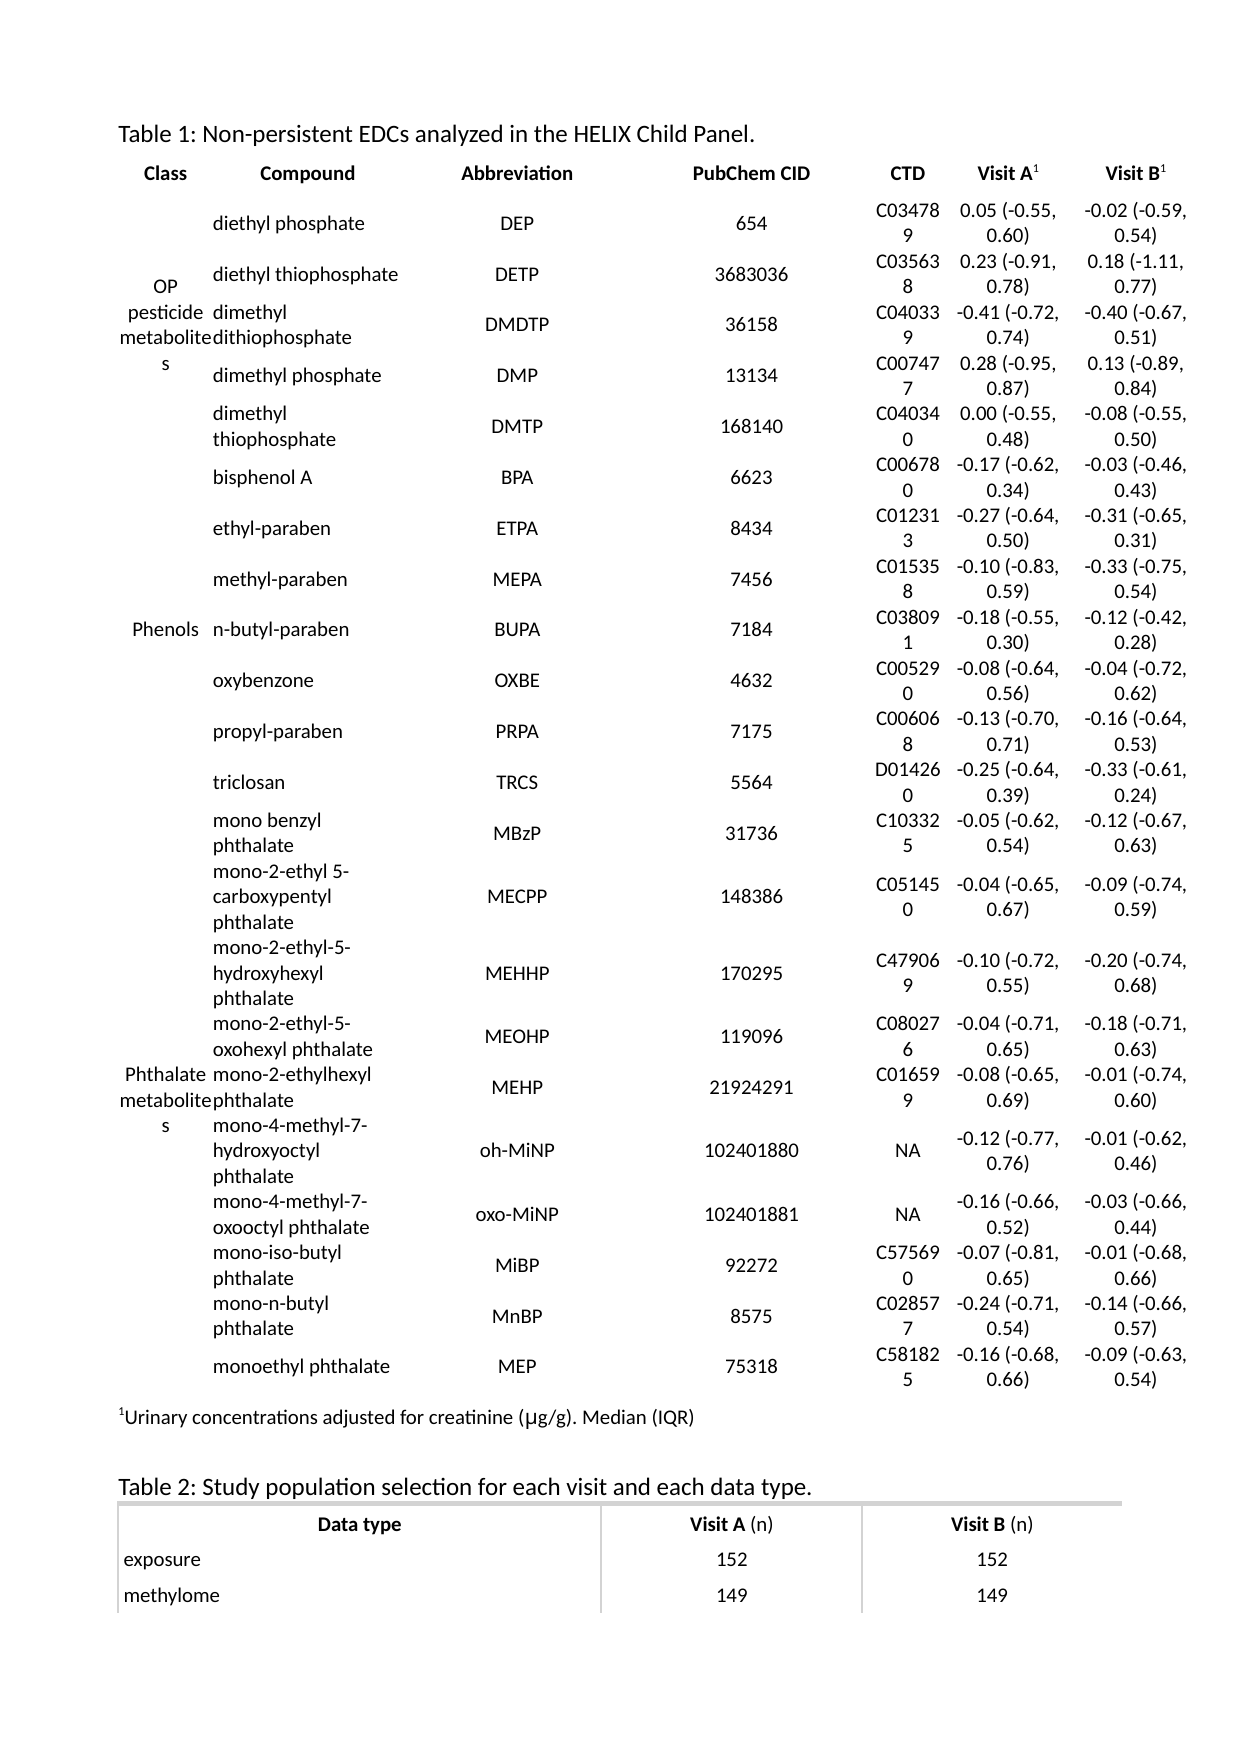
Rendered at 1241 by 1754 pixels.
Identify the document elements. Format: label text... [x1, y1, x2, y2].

table_cell 21924291 [631, 1061, 871, 1112]
table_cell dimethyl phosphate [213, 350, 402, 401]
table_cell NA [871, 1112, 944, 1188]
text Table 1: Non-persistent EDCs analyzed in the HELIX Child Panel. [118, 118, 1122, 149]
table_header Abbreviation [403, 149, 631, 197]
table_header CTD [871, 149, 944, 197]
table_cell C034789 [871, 197, 944, 248]
table_cell C040339 [871, 299, 944, 350]
table_cell BUPA [403, 604, 631, 655]
table_cell 0.23 (-0.91, 0.78) [944, 248, 1072, 299]
table_header PubChem CID [631, 149, 871, 197]
table_cell -0.18 (-0.71, 0.63) [1072, 1011, 1199, 1061]
table_cell 149 [602, 1577, 861, 1613]
table_cell -0.02 (-0.59, 0.54) [1072, 197, 1199, 248]
table_cell mono-2-ethyl 5-carboxypentyl phthalate [213, 858, 402, 934]
table_cell PRPA [403, 706, 631, 756]
table_cell DMTP [403, 401, 631, 451]
table_cell DMDTP [403, 299, 631, 350]
table_cell Phthalate metabolites [118, 807, 213, 1392]
table_cell -0.08 (-0.55, 0.50) [1072, 401, 1199, 451]
table_cell bisphenol A [213, 451, 402, 502]
table_cell 3683036 [631, 248, 871, 299]
table_cell 5564 [631, 756, 871, 807]
table_cell mono-2-ethyl-5-oxohexyl phthalate [213, 1011, 402, 1061]
table_cell C015358 [871, 553, 944, 604]
table_cell C040340 [871, 401, 944, 451]
table_cell -0.24 (-0.71, 0.54) [944, 1290, 1072, 1341]
table_cell 654 [631, 197, 871, 248]
table_cell mono benzyl phthalate [213, 807, 402, 858]
table_cell -0.41 (-0.72, 0.74) [944, 299, 1072, 350]
table_cell -0.07 (-0.81, 0.65) [944, 1239, 1072, 1290]
table_cell 102401881 [631, 1189, 871, 1239]
table_header Visit B (n) [863, 1506, 1122, 1541]
table_cell diethyl thiophosphate [213, 248, 402, 299]
table_cell 6623 [631, 451, 871, 502]
table_cell Phenols [118, 451, 213, 807]
table_cell 7456 [631, 553, 871, 604]
table_cell -0.16 (-0.64, 0.53) [1072, 706, 1199, 756]
table_cell C006068 [871, 706, 944, 756]
table_cell C006780 [871, 451, 944, 502]
table_cell 148386 [631, 858, 871, 934]
table_cell n-butyl-paraben [213, 604, 402, 655]
table_cell C035638 [871, 248, 944, 299]
table_cell 7184 [631, 604, 871, 655]
table_cell C051450 [871, 858, 944, 934]
table_cell -0.17 (-0.62, 0.34) [944, 451, 1072, 502]
table_cell BPA [403, 451, 631, 502]
table_cell 1Urinary concentrations adjusted for creatinine (μg/g). Median (IQR) [118, 1392, 1199, 1440]
table_cell methylome [119, 1577, 600, 1613]
table_cell -0.04 (-0.72, 0.62) [1072, 655, 1199, 706]
table_cell propyl-paraben [213, 706, 402, 756]
table_cell TRCS [403, 756, 631, 807]
table_cell 0.05 (-0.55, 0.60) [944, 197, 1072, 248]
table_cell -0.05 (-0.62, 0.54) [944, 807, 1072, 858]
table_cell -0.12 (-0.42, 0.28) [1072, 604, 1199, 655]
table_cell -0.14 (-0.66, 0.57) [1072, 1290, 1199, 1341]
table_cell -0.01 (-0.62, 0.46) [1072, 1112, 1199, 1188]
table_cell -0.31 (-0.65, 0.31) [1072, 502, 1199, 553]
table_cell MBzP [403, 807, 631, 858]
table_cell DETP [403, 248, 631, 299]
table_cell C080276 [871, 1011, 944, 1061]
table_cell -0.01 (-0.74, 0.60) [1072, 1061, 1199, 1112]
table_cell -0.10 (-0.83, 0.59) [944, 553, 1072, 604]
table_cell 0.18 (-1.11, 0.77) [1072, 248, 1199, 299]
table_cell 152 [602, 1541, 861, 1577]
table_cell 8434 [631, 502, 871, 553]
table_cell 170295 [631, 934, 871, 1011]
table_cell -0.08 (-0.64, 0.56) [944, 655, 1072, 706]
table_cell oxo-MiNP [403, 1189, 631, 1239]
table_cell mono-2-ethyl-5-hydroxyhexyl phthalate [213, 934, 402, 1011]
table_cell C005290 [871, 655, 944, 706]
table_cell 4632 [631, 655, 871, 706]
text Table 2: Study population selection for each visit and each data type. [118, 1471, 1122, 1501]
table_cell -0.10 (-0.72, 0.55) [944, 934, 1072, 1011]
table_cell MEP [403, 1341, 631, 1392]
table_cell MEPA [403, 553, 631, 604]
table_cell 119096 [631, 1011, 871, 1061]
table_cell monoethyl phthalate [213, 1341, 402, 1392]
table_cell C016599 [871, 1061, 944, 1112]
table_header Data type [119, 1506, 600, 1541]
table_cell 152 [863, 1541, 1122, 1577]
table_cell MEOHP [403, 1011, 631, 1061]
table_cell NA [871, 1189, 944, 1239]
table_cell dimethyl thiophosphate [213, 401, 402, 451]
table_cell C028577 [871, 1290, 944, 1341]
table_cell 75318 [631, 1341, 871, 1392]
table_cell -0.13 (-0.70, 0.71) [944, 706, 1072, 756]
table_cell -0.40 (-0.67, 0.51) [1072, 299, 1199, 350]
table_cell -0.12 (-0.77, 0.76) [944, 1112, 1072, 1188]
table_cell DEP [403, 197, 631, 248]
table_cell -0.25 (-0.64, 0.39) [944, 756, 1072, 807]
table_cell -0.12 (-0.67, 0.63) [1072, 807, 1199, 858]
table_cell oh-MiNP [403, 1112, 631, 1188]
table_cell 92272 [631, 1239, 871, 1290]
table_cell 8575 [631, 1290, 871, 1341]
table_cell mono-2-ethylhexyl phthalate [213, 1061, 402, 1112]
table_cell oxybenzone [213, 655, 402, 706]
table_cell triclosan [213, 756, 402, 807]
table_header Class [118, 149, 213, 197]
table_cell OXBE [403, 655, 631, 706]
table_cell C581825 [871, 1341, 944, 1392]
table_cell 149 [863, 1577, 1122, 1613]
table_cell -0.03 (-0.46, 0.43) [1072, 451, 1199, 502]
table_cell -0.01 (-0.68, 0.66) [1072, 1239, 1199, 1290]
table_cell exposure [119, 1541, 600, 1577]
table_cell mono-4-methyl-7-hydroxyoctyl phthalate [213, 1112, 402, 1188]
table_cell -0.04 (-0.71, 0.65) [944, 1011, 1072, 1061]
table_cell -0.03 (-0.66, 0.44) [1072, 1189, 1199, 1239]
table_cell C479069 [871, 934, 944, 1011]
table_cell DMP [403, 350, 631, 401]
table_header Visit B1 [1072, 149, 1199, 197]
table_header Visit A1 [944, 149, 1072, 197]
table_header Visit A (n) [602, 1506, 861, 1541]
table_cell 0.00 (-0.55, 0.48) [944, 401, 1072, 451]
table_cell D014260 [871, 756, 944, 807]
table_header Compound [213, 149, 402, 197]
table_cell 13134 [631, 350, 871, 401]
table_cell -0.33 (-0.61, 0.24) [1072, 756, 1199, 807]
table_cell 168140 [631, 401, 871, 451]
table_cell mono-4-methyl-7-oxooctyl phthalate [213, 1189, 402, 1239]
table_cell dimethyl dithiophosphate [213, 299, 402, 350]
table_cell mono-n-butyl phthalate [213, 1290, 402, 1341]
table_cell -0.27 (-0.64, 0.50) [944, 502, 1072, 553]
table_cell C038091 [871, 604, 944, 655]
table_cell 0.13 (-0.89, 0.84) [1072, 350, 1199, 401]
table_cell -0.04 (-0.65, 0.67) [944, 858, 1072, 934]
table_cell 31736 [631, 807, 871, 858]
table_cell MECPP [403, 858, 631, 934]
table_cell mono-iso-butyl phthalate [213, 1239, 402, 1290]
table_cell -0.09 (-0.74, 0.59) [1072, 858, 1199, 934]
table_cell C103325 [871, 807, 944, 858]
table_cell OP pesticide metabolites [118, 197, 213, 451]
table_cell MnBP [403, 1290, 631, 1341]
table_cell 102401880 [631, 1112, 871, 1188]
table_cell -0.18 (-0.55, 0.30) [944, 604, 1072, 655]
table_cell -0.16 (-0.66, 0.52) [944, 1189, 1072, 1239]
table_cell methyl-paraben [213, 553, 402, 604]
table_cell 36158 [631, 299, 871, 350]
table_cell -0.08 (-0.65, 0.69) [944, 1061, 1072, 1112]
table_cell -0.16 (-0.68, 0.66) [944, 1341, 1072, 1392]
table_cell MEHP [403, 1061, 631, 1112]
table_cell MiBP [403, 1239, 631, 1290]
table_cell -0.09 (-0.63, 0.54) [1072, 1341, 1199, 1392]
table_cell -0.20 (-0.74, 0.68) [1072, 934, 1199, 1011]
table_cell ethyl-paraben [213, 502, 402, 553]
table_cell 0.28 (-0.95, 0.87) [944, 350, 1072, 401]
table_cell C575690 [871, 1239, 944, 1290]
table_cell MEHHP [403, 934, 631, 1011]
table_cell diethyl phosphate [213, 197, 402, 248]
table_cell C012313 [871, 502, 944, 553]
table_cell -0.33 (-0.75, 0.54) [1072, 553, 1199, 604]
table_cell ETPA [403, 502, 631, 553]
table_cell 7175 [631, 706, 871, 756]
table_cell C007477 [871, 350, 944, 401]
